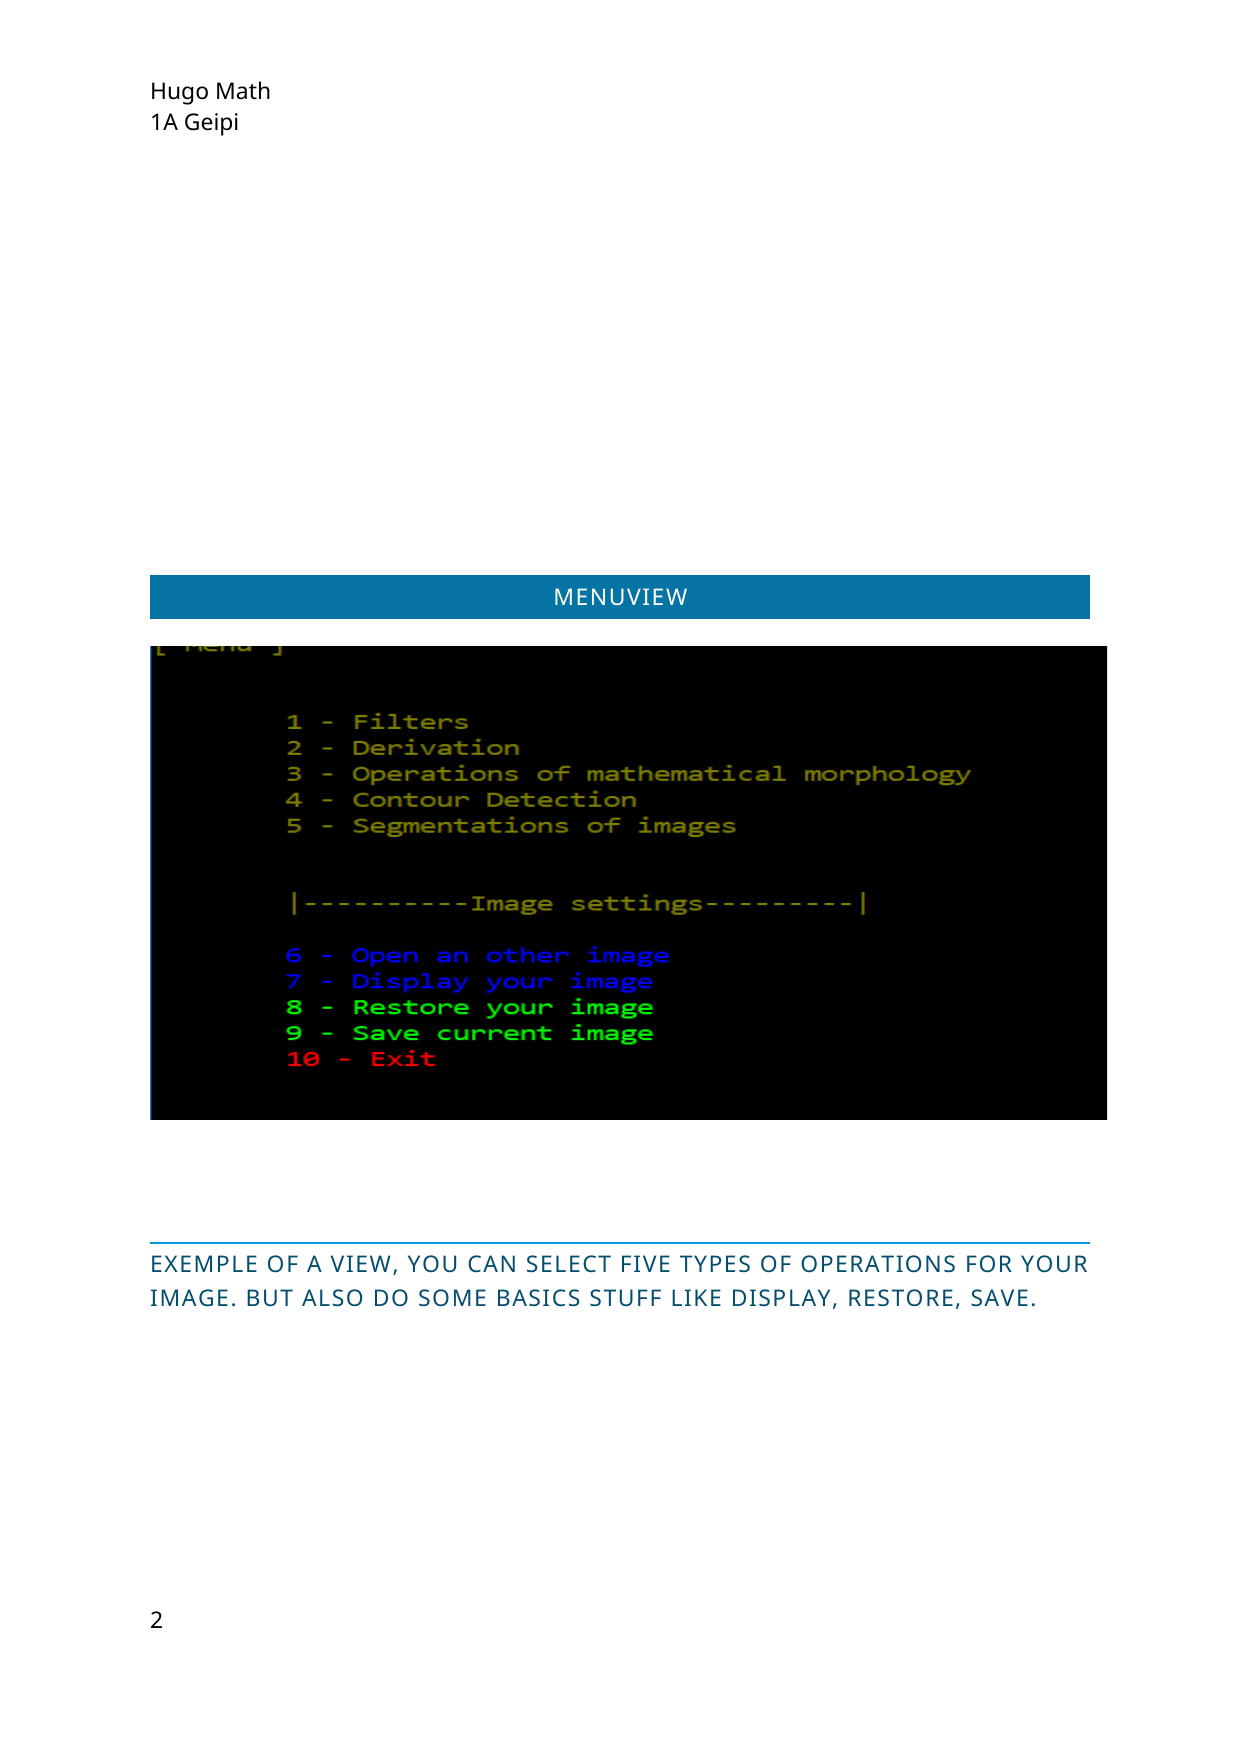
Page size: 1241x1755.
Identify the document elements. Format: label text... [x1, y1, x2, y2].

subtitle MenuView [156, 581, 1084, 612]
subtitle Exemple of a view, you can select five types of operations for your image. But also do some basics stuff like display, restore, save. [150, 1244, 1090, 1314]
